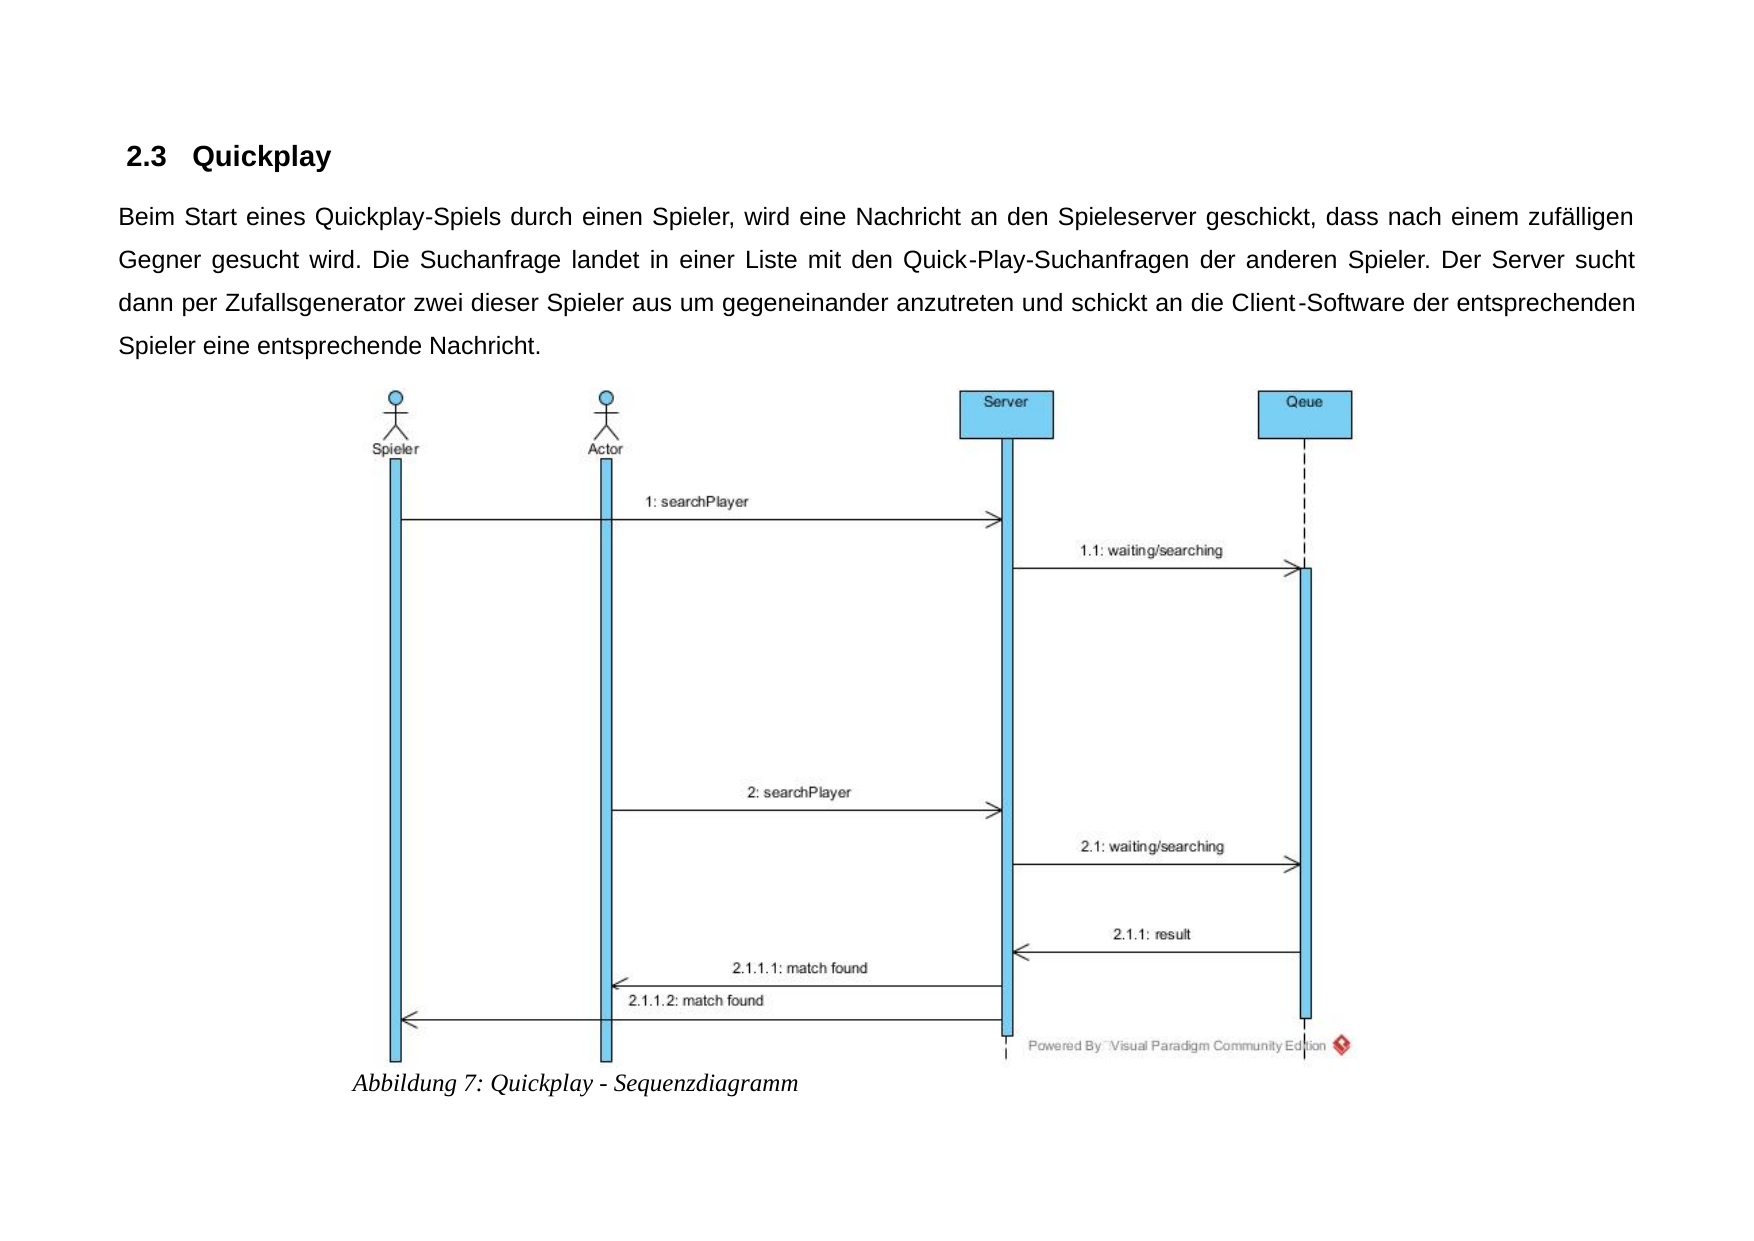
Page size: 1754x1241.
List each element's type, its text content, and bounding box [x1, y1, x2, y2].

subtitle Quickplay [118, 139, 1636, 172]
text Abbildung 7: Quickplay - Sequenzdiagramm [353, 1068, 1358, 1097]
text Beim Start eines Quickplay‑Spiels durch einen Spieler, wird eine Nachricht an den Spieleserver geschickt, dass nach einem zufälligen Gegner gesucht wird. Die Suchanfrage landet in einer Liste mit den Quick‑Play‑Suchanfragen der anderen Spieler. Der Server sucht dann per Zufallsgenerator zwei dieser Spieler aus um gegeneinander anzutreten und schickt an die Client‑Software der entsprechenden Spieler eine entsprechende Nachricht. [118, 202, 1636, 360]
picture [352, 388, 1358, 1068]
